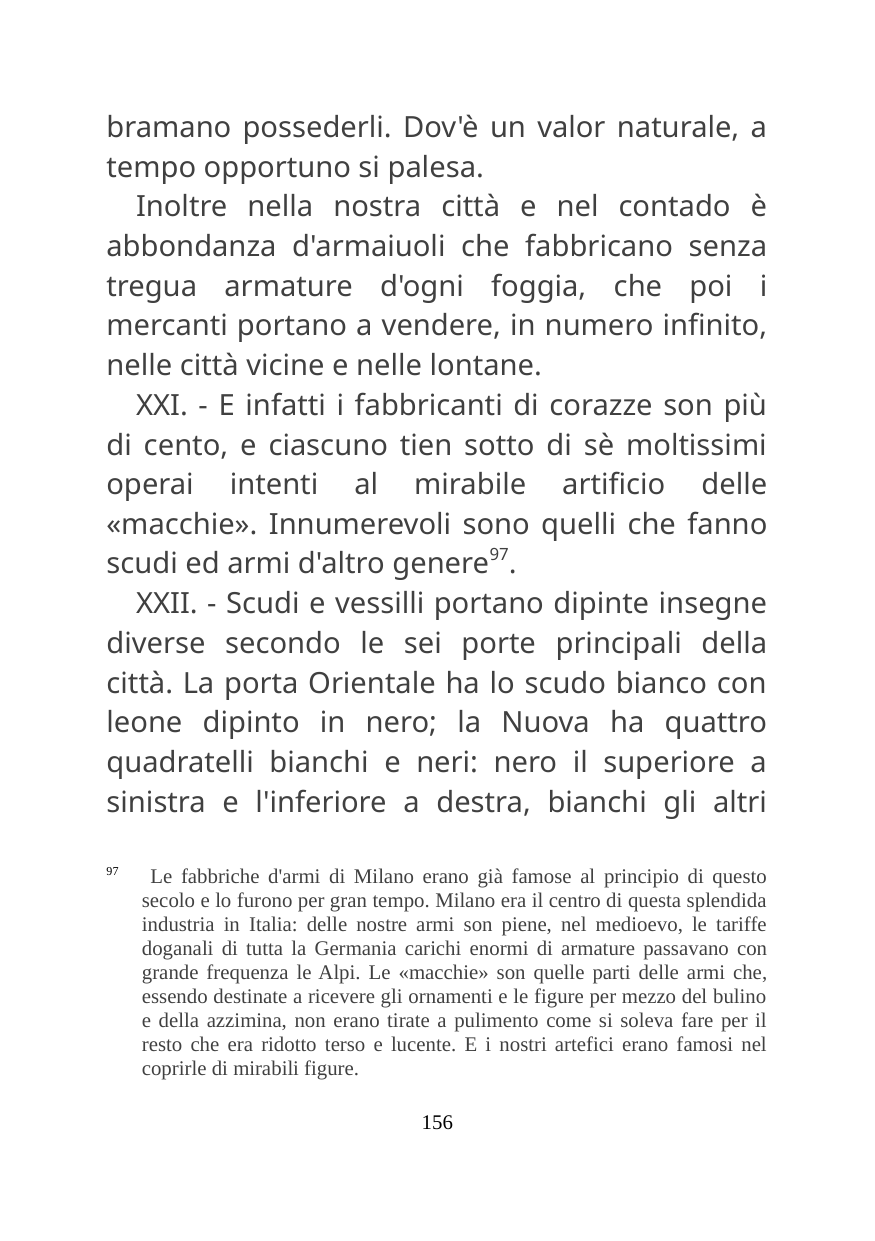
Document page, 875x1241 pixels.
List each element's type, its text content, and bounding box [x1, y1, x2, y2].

text XXII. - Scudi e vessilli portano dipinte insegne diverse secondo le sei porte principali della città. La porta Orientale ha lo scudo bianco con leone dipinto in nero; la Nuova ha quattro quadratelli bianchi e neri: nero il superiore a sinistra e l'inferiore a destra, bianchi gli altri [106, 582, 768, 821]
text Le fabbriche d'armi di Milano erano già famose al principio di questo secolo e lo furono per gran tempo. Milano era il centro di questa splendida industria in Italia: delle nostre armi son piene, nel medioevo, le tariffe doganali di tutta la Germania carichi enormi di armature passavano con grande frequenza le Alpi. Le «macchie» son quelle parti delle armi che, essendo destinate a ricevere gli ornamenti e le figure per mezzo del bulino e della azzimina, non erano tirate a pulimento come si soleva fare per il resto che era ridotto terso e lucente. E i nostri artefici erano famosi nel coprirle di mirabili figure. [106, 864, 768, 1080]
text bramano possederli. Dov'è un valor naturale, a tempo opportuno si palesa. [106, 106, 768, 186]
text Inoltre nella nostra città e nel contado è abbondanza d'armaiuoli che fabbricano senza tregua armature d'ogni foggia, che poi i mercanti portano a vendere, in numero infinito, nelle città vicine e nelle lontane. [106, 186, 768, 384]
text XXI. - E infatti i fabbricanti di corazze son più di cento, e ciascuno tien sotto di sè moltissimi operai intenti al mirabile artificio delle «macchie». Innumerevoli sono quelli che fanno scudi ed armi d'altro genere. [106, 384, 768, 582]
